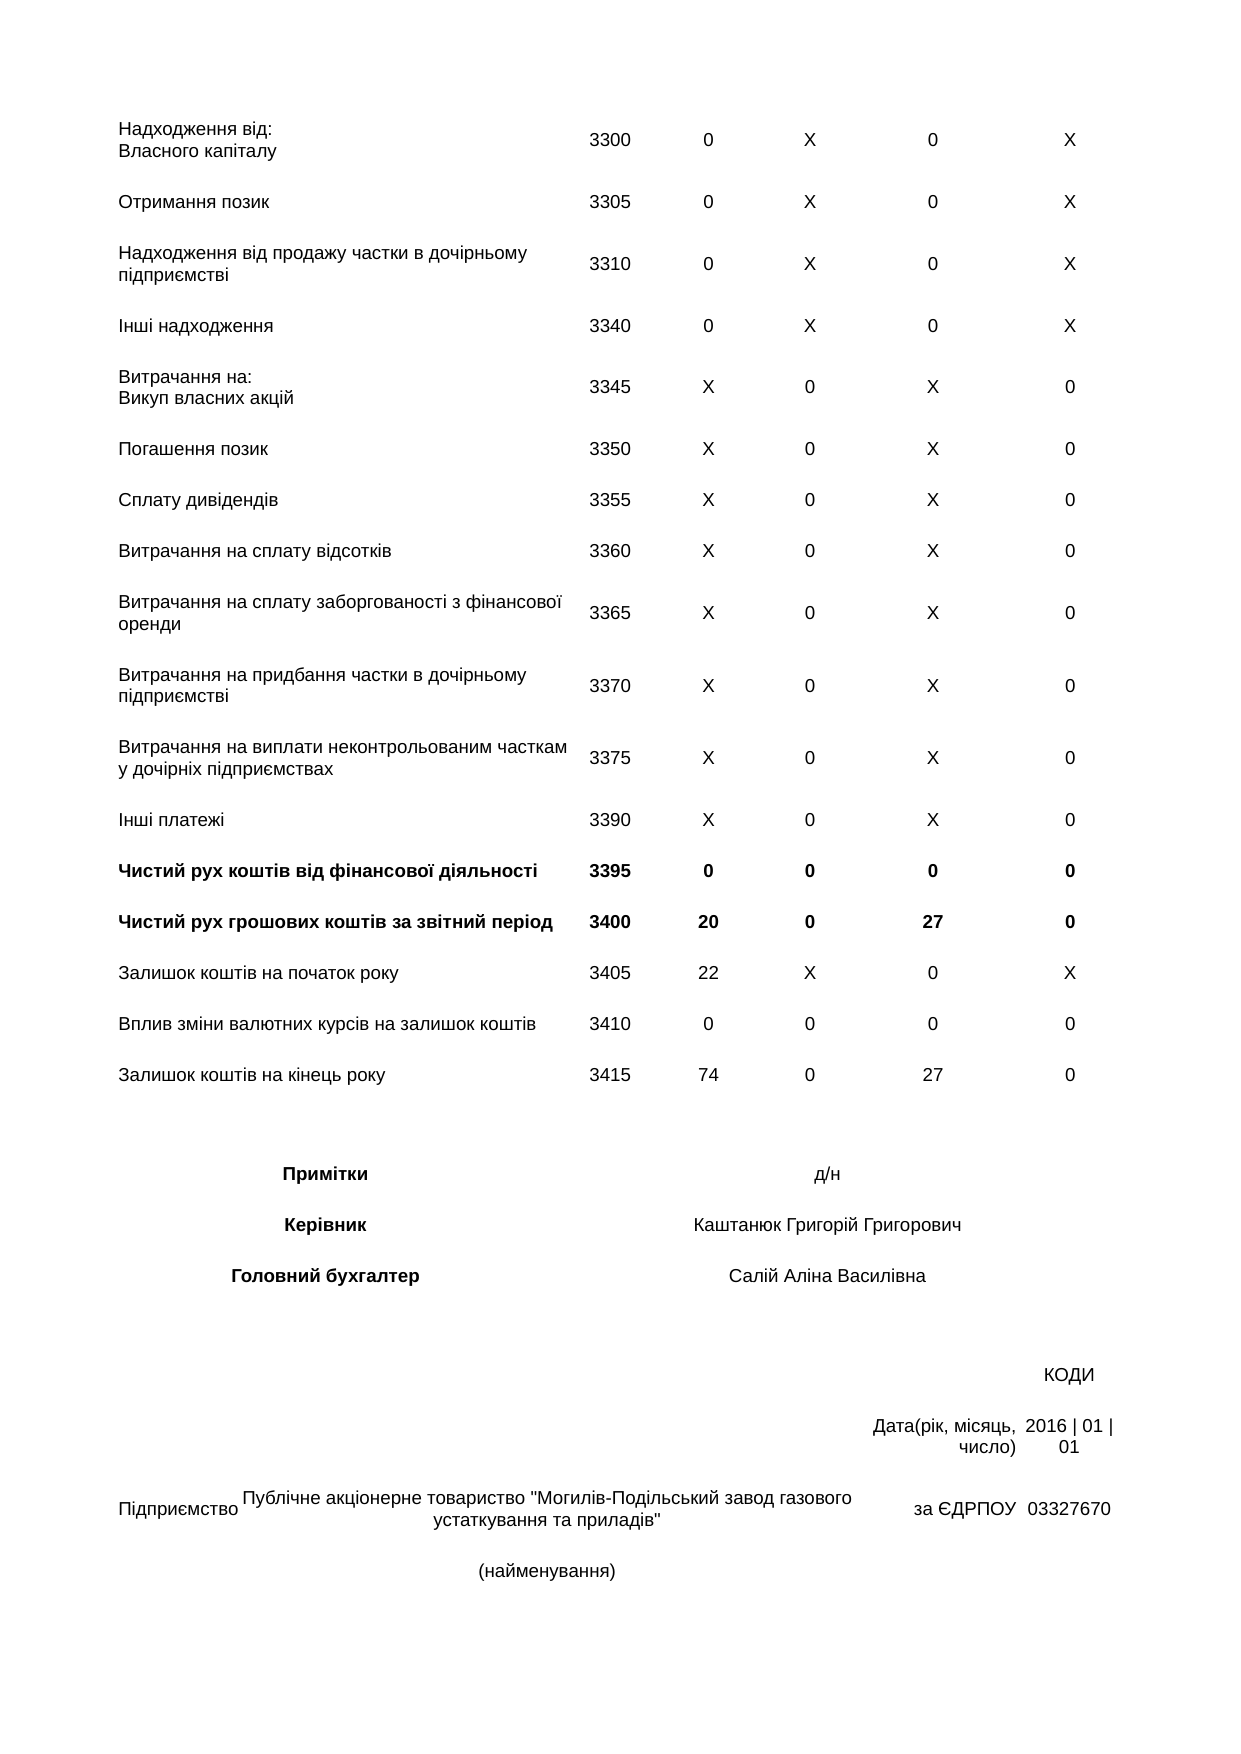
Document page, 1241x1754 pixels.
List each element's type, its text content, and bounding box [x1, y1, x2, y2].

table_cell X [1018, 118, 1122, 191]
table_cell Салiй Алiна Василiвна [533, 1265, 1122, 1316]
table_cell Отримання позик [118, 191, 574, 242]
table_cell 22 [645, 962, 771, 1013]
table_cell 0 [1018, 736, 1122, 809]
table_cell 0 [1018, 438, 1122, 489]
table_cell Погашення позик [118, 438, 574, 489]
table_cell 0 [1018, 1064, 1122, 1115]
table_cell X [848, 540, 1018, 591]
table_cell 0 [848, 242, 1018, 314]
table_cell 3390 [575, 809, 645, 860]
table_cell 0 [771, 1013, 848, 1064]
table_cell X [771, 962, 848, 1013]
table_cell X [771, 242, 848, 314]
table_cell 0 [1018, 540, 1122, 591]
table_cell 3365 [575, 591, 645, 664]
table_cell Підприємство [118, 1487, 240, 1560]
table_cell 0 [771, 591, 848, 664]
table_cell 0 [645, 118, 771, 191]
table_cell [240, 1415, 853, 1487]
table_cell 3345 [575, 365, 645, 438]
table_header [240, 1364, 853, 1414]
table_cell Чистий рух грошових коштів за звітний період [118, 911, 574, 962]
table_header КОДИ [1016, 1364, 1122, 1414]
table_cell Каштанюк Григорiй Григорович [533, 1214, 1122, 1265]
table_cell 03327670 [1016, 1487, 1122, 1560]
table_cell 3355 [575, 489, 645, 540]
table_cell 0 [848, 191, 1018, 242]
table_cell 3405 [575, 962, 645, 1013]
table_cell 0 [771, 664, 848, 736]
table_cell X [1018, 242, 1122, 314]
table_cell X [848, 664, 1018, 736]
table_cell X [645, 489, 771, 540]
table_cell 3395 [575, 860, 645, 911]
table_cell 0 [1018, 591, 1122, 664]
table_cell 27 [848, 911, 1018, 962]
table_cell 0 [645, 242, 771, 314]
table_cell 0 [771, 860, 848, 911]
table_cell 3370 [575, 664, 645, 736]
table_header д/н [533, 1163, 1122, 1214]
table_cell 3360 [575, 540, 645, 591]
table_cell 3415 [575, 1064, 645, 1115]
table_cell 0 [771, 438, 848, 489]
table_cell 0 [848, 314, 1018, 365]
table_cell X [1018, 962, 1122, 1013]
table_cell X [645, 809, 771, 860]
table_cell 0 [848, 118, 1018, 191]
table_header Примітки [118, 1163, 532, 1214]
table_cell 20 [645, 911, 771, 962]
table_cell X [848, 489, 1018, 540]
table_header [854, 1364, 1016, 1414]
table_cell Витрачання на сплату заборгованості з фінансової оренди [118, 591, 574, 664]
table_cell Витрачання на сплату відсотків [118, 540, 574, 591]
table_cell 0 [1018, 860, 1122, 911]
table_cell 74 [645, 1064, 771, 1115]
table_header [118, 1364, 240, 1414]
table_cell 0 [771, 911, 848, 962]
table_cell Інші платежі [118, 809, 574, 860]
table_cell 0 [848, 860, 1018, 911]
table_cell 0 [645, 1013, 771, 1064]
table_cell 0 [848, 962, 1018, 1013]
table_cell 3350 [575, 438, 645, 489]
table_cell Вплив зміни валютних курсів на залишок коштів [118, 1013, 574, 1064]
table_cell X [848, 591, 1018, 664]
table_cell Дата(рік, місяць, число) [854, 1415, 1016, 1487]
table_cell 0 [771, 736, 848, 809]
table_cell 0 [1018, 365, 1122, 438]
table_cell X [848, 438, 1018, 489]
table_cell X [645, 591, 771, 664]
table_cell X [645, 438, 771, 489]
table_cell [118, 1415, 240, 1487]
table_cell Витрачання на придбання частки в дочірньому підприємстві [118, 664, 574, 736]
table_cell 0 [645, 860, 771, 911]
table_cell Витрачання на виплати неконтрольованим часткам у дочірніх підприємствах [118, 736, 574, 809]
table_cell 0 [771, 809, 848, 860]
table_cell Витрачання на: Викуп власних акцій [118, 365, 574, 438]
table_cell за ЄДРПОУ [854, 1487, 1016, 1560]
table_cell [854, 1560, 1016, 1611]
table_cell 3340 [575, 314, 645, 365]
table_cell Керівник [118, 1214, 532, 1265]
table_cell X [1018, 314, 1122, 365]
table_cell X [848, 809, 1018, 860]
table_cell 0 [771, 1064, 848, 1115]
table_cell Надходження від продажу частки в дочірньому підприємстві [118, 242, 574, 314]
table_cell X [645, 664, 771, 736]
table_cell 0 [1018, 911, 1122, 962]
table_cell Сплату дивідендів [118, 489, 574, 540]
table_cell 3375 [575, 736, 645, 809]
table_cell X [645, 736, 771, 809]
table_cell Залишок коштів на початок року [118, 962, 574, 1013]
table_cell 0 [645, 314, 771, 365]
table_cell 0 [771, 540, 848, 591]
table_cell X [848, 365, 1018, 438]
table_cell [118, 1560, 240, 1611]
table_cell X [771, 314, 848, 365]
table_cell 0 [1018, 1013, 1122, 1064]
table_cell 2016 | 01 | 01 [1016, 1415, 1122, 1487]
table_cell [1016, 1560, 1122, 1611]
table_cell 0 [645, 191, 771, 242]
table_cell Головний бухгалтер [118, 1265, 532, 1316]
table_cell Інші надходження [118, 314, 574, 365]
table_cell X [645, 540, 771, 591]
table_cell Надходження від: Власного капіталу [118, 118, 574, 191]
table_cell 0 [771, 489, 848, 540]
table_cell 0 [1018, 809, 1122, 860]
table_cell 3300 [575, 118, 645, 191]
table_cell Залишок коштів на кінець року [118, 1064, 574, 1115]
table_cell 0 [1018, 664, 1122, 736]
table_cell X [645, 365, 771, 438]
table_cell 0 [771, 365, 848, 438]
table_cell 3400 [575, 911, 645, 962]
table_cell Чистий рух коштів від фінансової діяльності [118, 860, 574, 911]
table_cell 3310 [575, 242, 645, 314]
table_cell (найменування) [240, 1560, 853, 1611]
table_cell X [771, 118, 848, 191]
table_cell 3305 [575, 191, 645, 242]
table_cell X [1018, 191, 1122, 242]
table_cell 27 [848, 1064, 1018, 1115]
table_cell 3410 [575, 1013, 645, 1064]
table_cell X [848, 736, 1018, 809]
table_cell X [771, 191, 848, 242]
table_cell 0 [848, 1013, 1018, 1064]
table_cell Публiчне акцiонерне товариство "Могилiв-Подiльський завод газового устаткування та приладiв" [240, 1487, 853, 1560]
table_cell 0 [1018, 489, 1122, 540]
